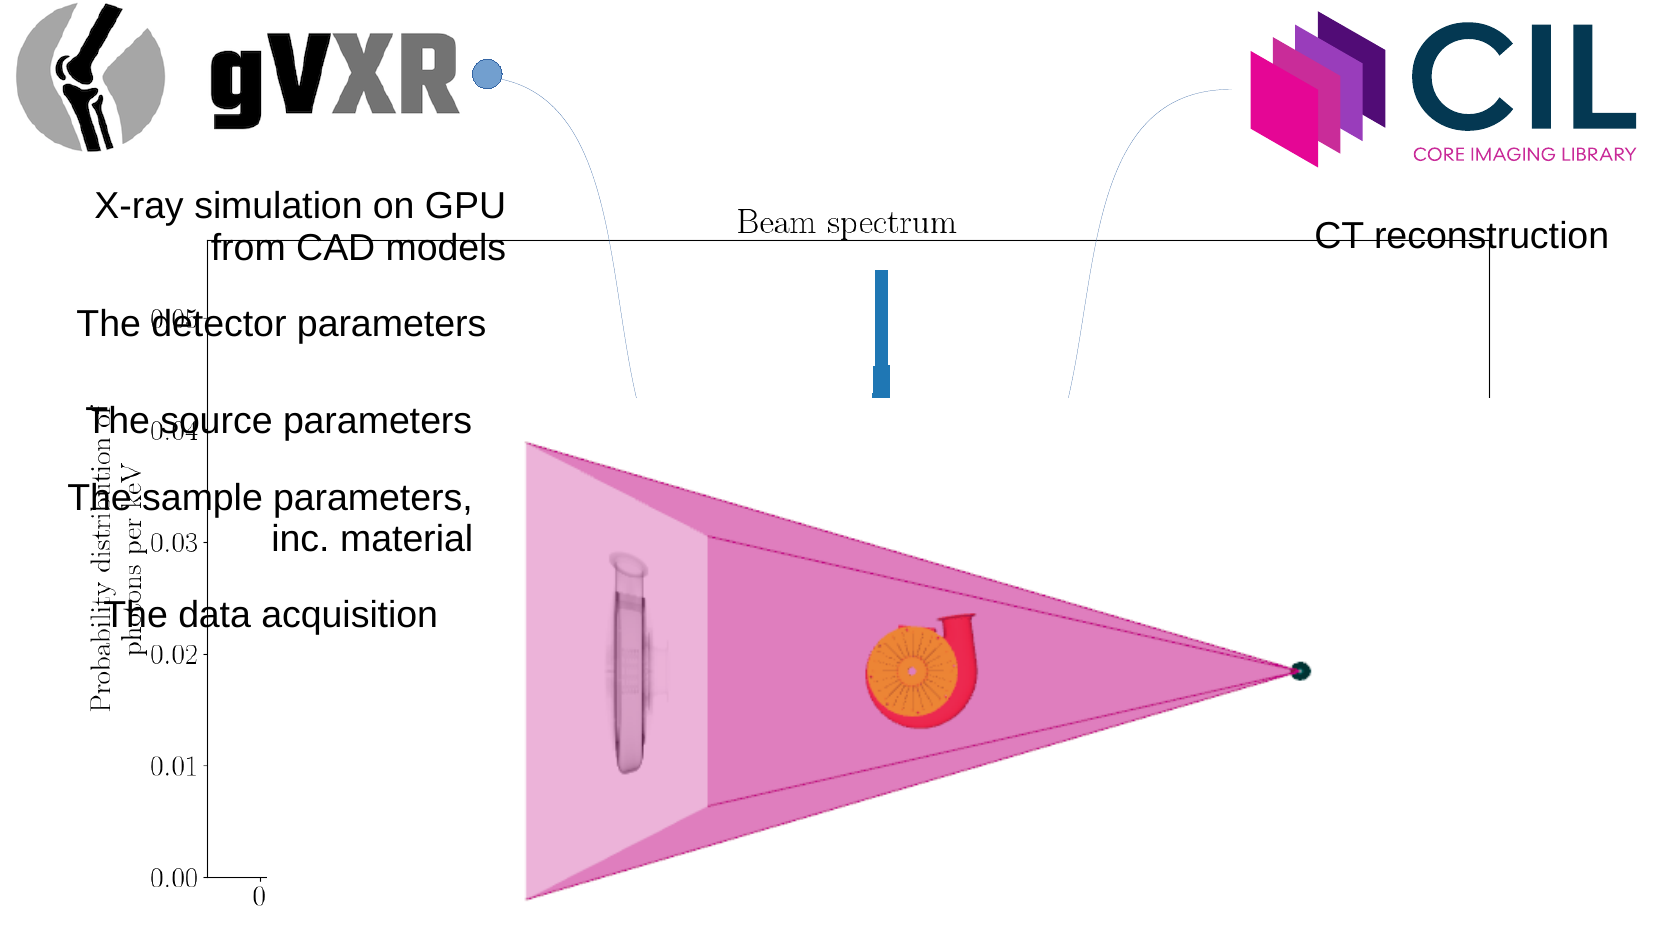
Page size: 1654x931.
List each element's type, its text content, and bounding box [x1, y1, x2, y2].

text_box The sample parameters, inc. material [52, 468, 488, 568]
text_box The data acquisition [88, 586, 453, 644]
picture [0, 0, 1654, 931]
text_box [472, 59, 503, 89]
text_box The source parameters [70, 392, 488, 450]
text_box CT reconstruction [1299, 206, 1625, 264]
text_box X-ray simulation on GPU from CAD models [79, 177, 522, 276]
text_box The detector parameters [61, 295, 502, 353]
